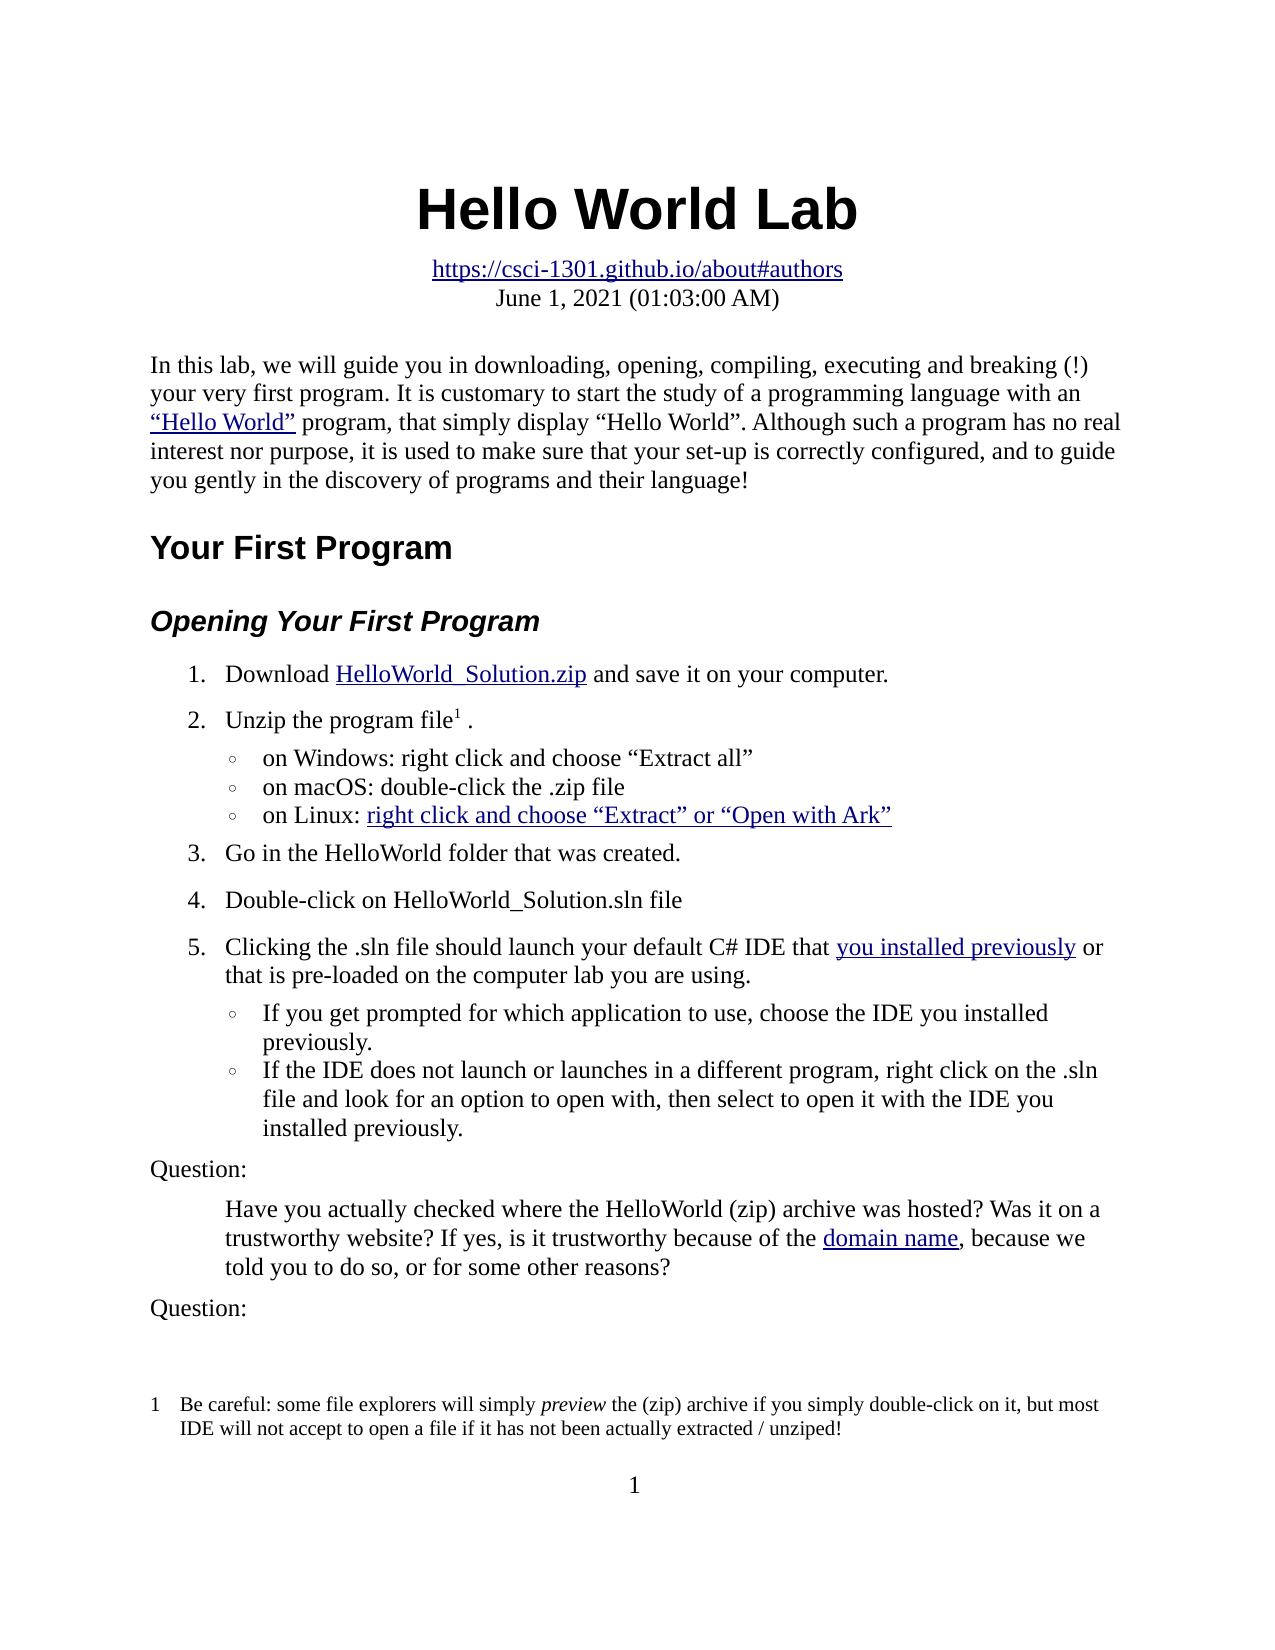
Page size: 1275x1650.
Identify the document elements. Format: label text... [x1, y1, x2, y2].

list on macOS: double-click the .zip file [225, 772, 1125, 801]
text Question: [150, 1154, 1125, 1182]
text Question: [150, 1293, 1125, 1321]
list on Linux: right click and choose “Extract” or “Open with Ark” [225, 801, 1125, 829]
text June 1, 2021 (01:03:00 AM) [150, 283, 1125, 312]
title Hello World Lab [150, 175, 1125, 242]
list If the IDE does not launch or launches in a different program, right click on the .sln file and look for an option to open with, then select to open it with the IDE you installed previously. [225, 1056, 1125, 1142]
text https://csci-1301.github.io/about#authors [150, 254, 1125, 283]
list Be careful: some file explorers will simply preview the (zip) archive if you simply double-click on it, but most IDE will not accept to open a file if it has not been actually extracted / unziped! [150, 1392, 1125, 1440]
text In this lab, we will guide you in downloading, opening, compiling, executing and breaking (!) your very first program. It is customary to start the study of a programming language with an “Hello World” program, that simply display “Hello World”. Although such a program has no real interest nor purpose, it is used to make sure that your set-up is correctly configured, and to guide you gently in the discovery of programs and their language! [150, 350, 1125, 493]
subtitle Opening Your First Program [150, 604, 1125, 637]
list Unzip the program file . [187, 705, 1125, 734]
list Clicking the .sln file should launch your default C# IDE that you installed previously or that is pre-loaded on the computer lab you are using. [187, 932, 1125, 989]
text Have you actually checked where the HelloWorld (zip) archive was hosted? Was it on a trustworthy website? If yes, is it trustworthy because of the domain name, because we told you to do so, or for some other reasons? [225, 1194, 1125, 1281]
list Double-click on HelloWorld_Solution.sln file [187, 885, 1125, 914]
list on Windows: right click and choose “Extract all” [225, 743, 1125, 772]
list If you get prompted for which application to use, choose the IDE you installed previously. [225, 998, 1125, 1056]
list Download HelloWorld_Solution.zip and save it on your computer. [187, 659, 1125, 687]
list Go in the HelloWorld folder that was created. [187, 838, 1125, 867]
subtitle Your First Program [150, 527, 1125, 566]
